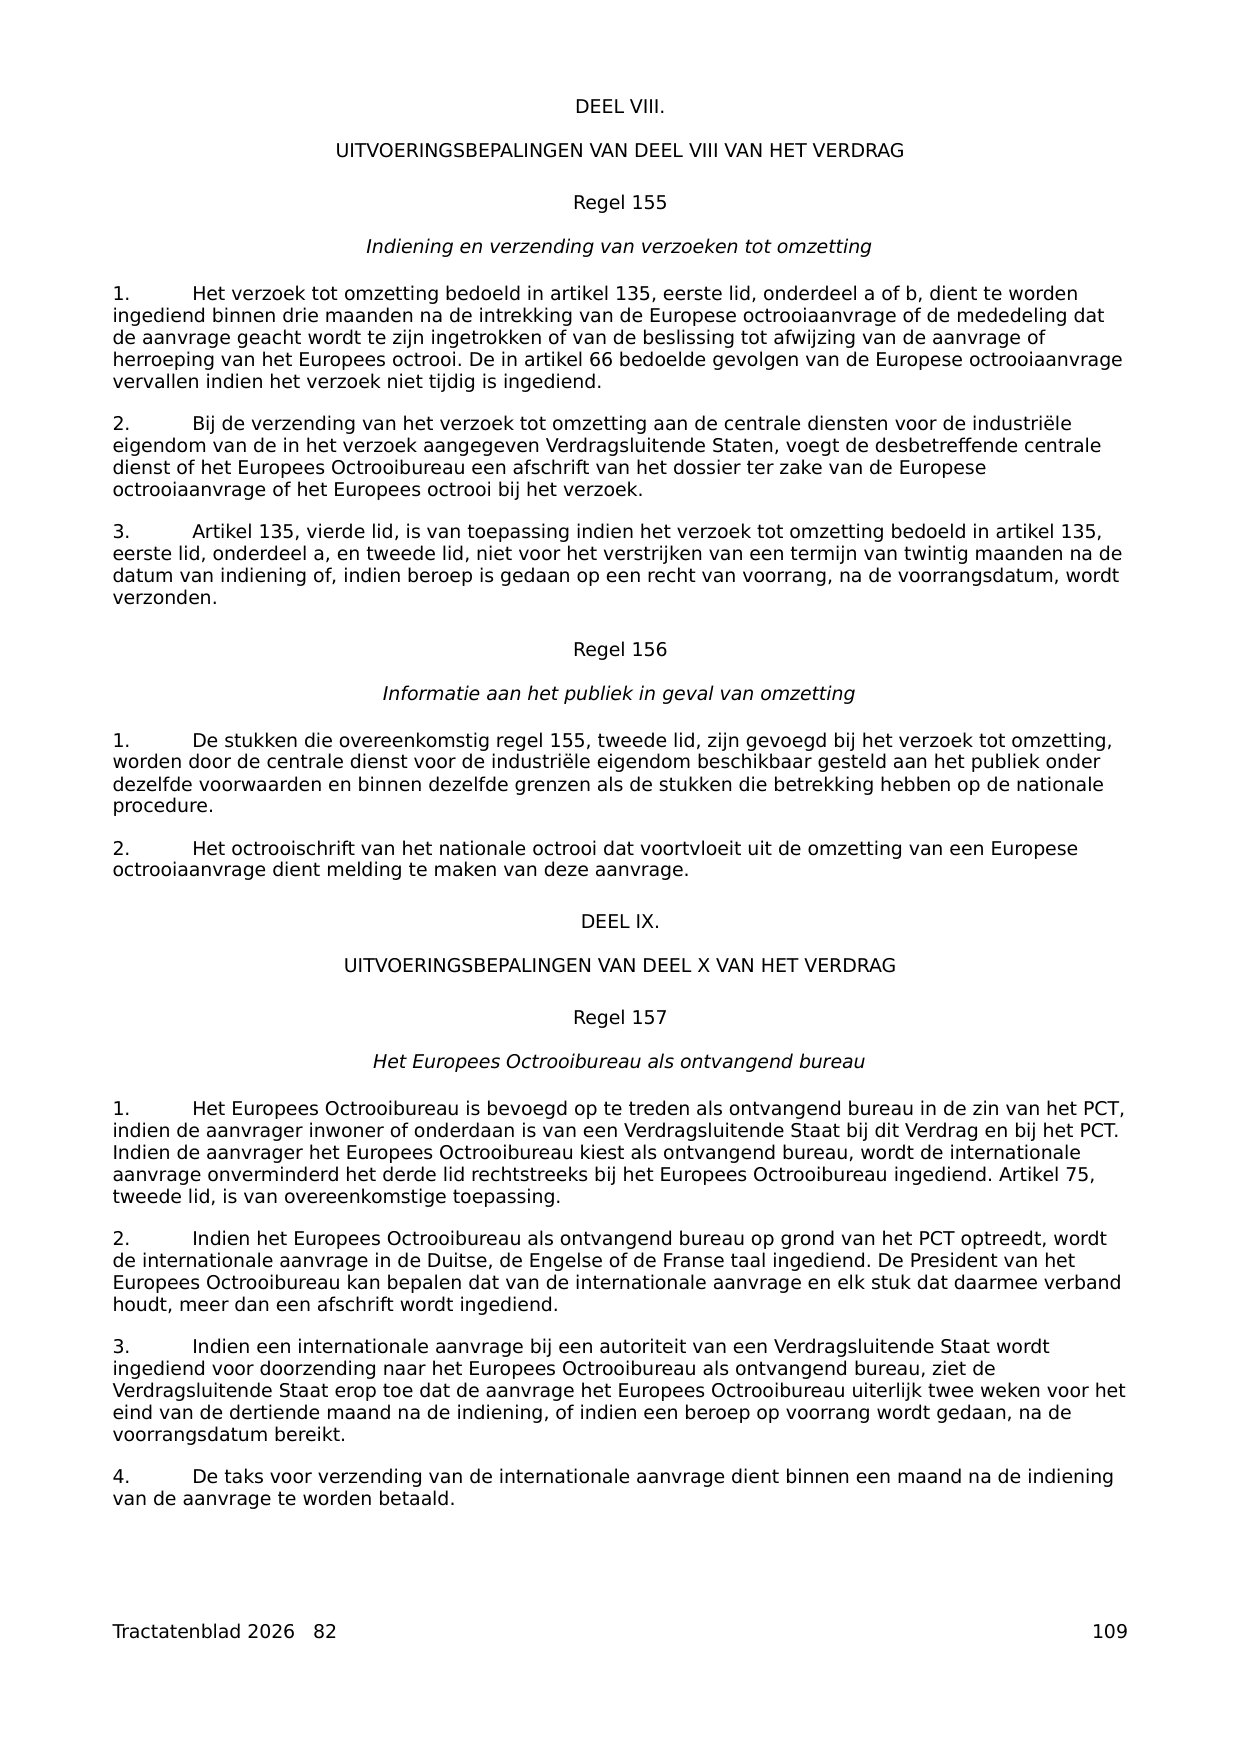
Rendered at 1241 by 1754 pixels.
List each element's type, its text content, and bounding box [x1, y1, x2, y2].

text 3. Indien een internationale aanvrage bij een autoriteit van een Verdragsluitende Staat wordt ingediend voor doorzending naar het Europees Octrooibureau als ontvangend bureau, ziet de Verdragsluitende Staat erop toe dat de aanvrage het Europees Octrooibureau uiterlijk twee weken voor het eind van de dertiende maand na de indiening, of indien een beroep op voorrang wordt gedaan, na de voorrangsdatum bereikt. [112, 1336, 1128, 1446]
subtitle Regel 157 Het Europees Octrooibureau als ontvangend bureau [112, 1007, 1128, 1073]
text 2. Bij de verzending van het verzoek tot omzetting aan de centrale diensten voor de industriële eigendom van de in het verzoek aangegeven Verdragsluitende Staten, voegt de desbetreffende centrale dienst of het Europees Octrooibureau een afschrift van het dossier ter zake van de Europese octrooiaanvrage of het Europees octrooi bij het verzoek. [112, 413, 1128, 501]
text 1. De stukken die overeenkomstig regel 155, tweede lid, zijn gevoegd bij het verzoek tot omzetting, worden door de centrale dienst voor de industriële eigendom beschikbaar gesteld aan het publiek onder dezelfde voorwaarden en binnen dezelfde grenzen als de stukken die betrekking hebben op de nationale procedure. [112, 729, 1128, 817]
text 2. Indien het Europees Octrooibureau als ontvangend bureau op grond van het PCT optreedt, wordt de internationale aanvrage in de Duitse, de Engelse of de Franse taal ingediend. De President van het Europees Octrooibureau kan bepalen dat van de internationale aanvrage en elk stuk dat daarmee verband houdt, meer dan een afschrift wordt ingediend. [112, 1228, 1128, 1316]
text 1. Het verzoek tot omzetting bedoeld in artikel 135, eerste lid, onderdeel a of b, dient te worden ingediend binnen drie maanden na de intrekking van de Europese octrooiaanvrage of de mededeling dat de aanvrage geacht wordt te zijn ingetrokken of van de beslissing tot afwijzing van de aanvrage of herroeping van het Europees octrooi. De in artikel 66 bedoelde gevolgen van de Europese octrooiaanvrage vervallen indien het verzoek niet tijdig is ingediend. [112, 283, 1128, 393]
subtitle DEEL IX. UITVOERINGSBEPALINGEN VAN DEEL X VAN HET VERDRAG [112, 911, 1128, 977]
text 1. Het Europees Octrooibureau is bevoegd op te treden als ontvangend bureau in de zin van het PCT, indien de aanvrager inwoner of onderdaan is van een Verdragsluitende Staat bij dit Verdrag en bij het PCT. Indien de aanvrager het Europees Octrooibureau kiest als ontvangend bureau, wordt de internationale aanvrage onverminderd het derde lid rechtstreeks bij het Europees Octrooibureau ingediend. Artikel 75, tweede lid, is van overeenkomstige toepassing. [112, 1098, 1128, 1208]
subtitle DEEL VIII. UITVOERINGSBEPALINGEN VAN DEEL VIII VAN HET VERDRAG [112, 96, 1128, 162]
text 3. Artikel 135, vierde lid, is van toepassing indien het verzoek tot omzetting bedoeld in artikel 135, eerste lid, onderdeel a, en tweede lid, niet voor het verstrijken van een termijn van twintig maanden na de datum van indiening of, indien beroep is gedaan op een recht van voorrang, na de voorrangsdatum, wordt verzonden. [112, 521, 1128, 608]
subtitle Regel 156 Informatie aan het publiek in geval van omzetting [112, 638, 1128, 704]
text 4. De taks voor verzending van de internationale aanvrage dient binnen een maand na de indiening van de aanvrage te worden betaald. [112, 1466, 1128, 1510]
text 2. Het octrooischrift van het nationale octrooi dat voortvloeit uit de omzetting van een Europese octrooiaanvrage dient melding te maken van deze aanvrage. [112, 837, 1128, 881]
subtitle Regel 155 Indiening en verzending van verzoeken tot omzetting [112, 192, 1128, 258]
